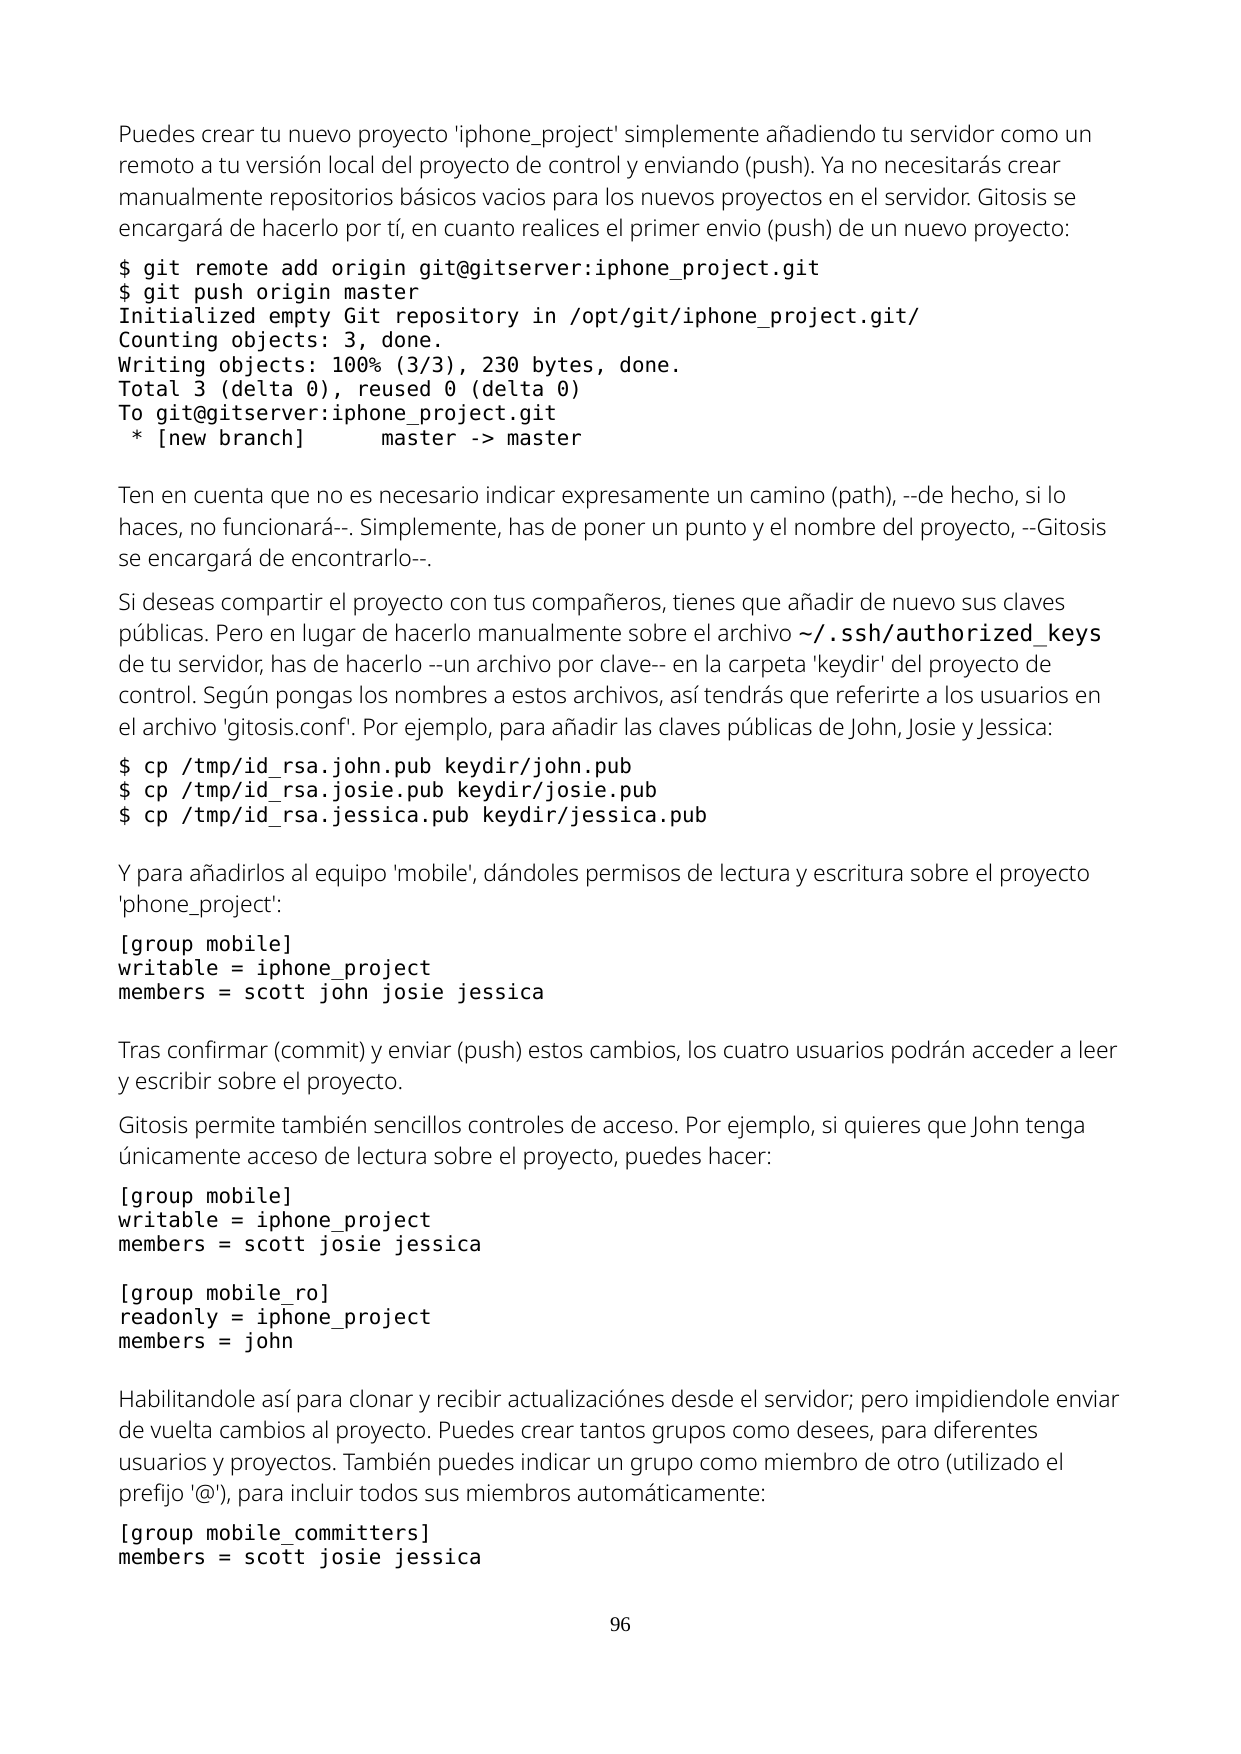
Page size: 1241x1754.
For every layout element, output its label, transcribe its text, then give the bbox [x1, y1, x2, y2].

text Counting objects: 3, done. [118, 328, 1122, 353]
text Y para añadirlos al equipo 'mobile', dándoles permisos de lectura y escritura sobre el proyecto 'phone_project': [118, 857, 1122, 919]
text * [new branch] master -> master [118, 426, 1122, 450]
text Habilitandole así para clonar y recibir actualizaciónes desde el servidor; pero impidiendole enviar de vuelta cambios al proyecto. Puedes crear tantos grupos como desees, para diferentes usuarios y proyectos. También puedes indicar un grupo como miembro de otro (utilizado el prefijo '@'), para incluir todos sus miembros automáticamente: [118, 1383, 1122, 1508]
text $ cp /tmp/id_rsa.jessica.pub keydir/jessica.pub [118, 803, 1122, 827]
text $ git remote add origin git@gitserver:iphone_project.git [118, 256, 1122, 280]
text members = scott john josie jessica [118, 980, 1122, 1004]
text [group mobile_committers] [118, 1521, 1122, 1545]
text Tras confirmar (commit) y enviar (push) estos cambios, los cuatro usuarios podrán acceder a leer y escribir sobre el proyecto. [118, 1034, 1122, 1096]
text members = scott josie jessica [118, 1232, 1122, 1257]
text [group mobile] [118, 932, 1122, 956]
text [group mobile_ro] [118, 1281, 1122, 1305]
text Si deseas compartir el proyecto con tus compañeros, tienes que añadir de nuevo sus claves públicas. Pero en lugar de hacerlo manualmente sobre el archivo ~/.ssh/authorized_keys de tu servidor, has de hacerlo --un archivo por clave-- en la carpeta 'keydir' del proyecto de control. Según pongas los nombres a estos archivos, así tendrás que referirte a los usuarios en el archivo 'gitosis.conf'. Por ejemplo, para añadir las claves públicas de John, Josie y Jessica: [118, 586, 1122, 742]
text Gitosis permite también sencillos controles de acceso. Por ejemplo, si quieres que John tenga únicamente acceso de lectura sobre el proyecto, puedes hacer: [118, 1109, 1122, 1171]
text [group mobile] [118, 1184, 1122, 1208]
text members = scott josie jessica [118, 1545, 1122, 1569]
text Writing objects: 100% (3/3), 230 bytes, done. [118, 353, 1122, 377]
text $ cp /tmp/id_rsa.john.pub keydir/john.pub [118, 754, 1122, 778]
text writable = iphone_project [118, 1208, 1122, 1232]
text To git@gitserver:iphone_project.git [118, 401, 1122, 426]
text readonly = iphone_project [118, 1305, 1122, 1329]
text members = john [118, 1329, 1122, 1354]
text Ten en cuenta que no es necesario indicar expresamente un camino (path), --de hecho, si lo haces, no funcionará--. Simplemente, has de poner un punto y el nombre del proyecto, --Gitosis se encargará de encontrarlo--. [118, 479, 1122, 573]
text Total 3 (delta 0), reused 0 (delta 0) [118, 377, 1122, 401]
text Initialized empty Git repository in /opt/git/iphone_project.git/ [118, 304, 1122, 328]
text $ cp /tmp/id_rsa.josie.pub keydir/josie.pub [118, 778, 1122, 803]
text Puedes crear tu nuevo proyecto 'iphone_project' simplemente añadiendo tu servidor como un remoto a tu versión local del proyecto de control y enviando (push). Ya no necesitarás crear manualmente repositorios básicos vacios para los nuevos proyectos en el servidor. Gitosis se encargará de hacerlo por tí, en cuanto realices el primer envio (push) de un nuevo proyecto: [118, 118, 1122, 243]
text $ git push origin master [118, 280, 1122, 304]
text writable = iphone_project [118, 956, 1122, 980]
